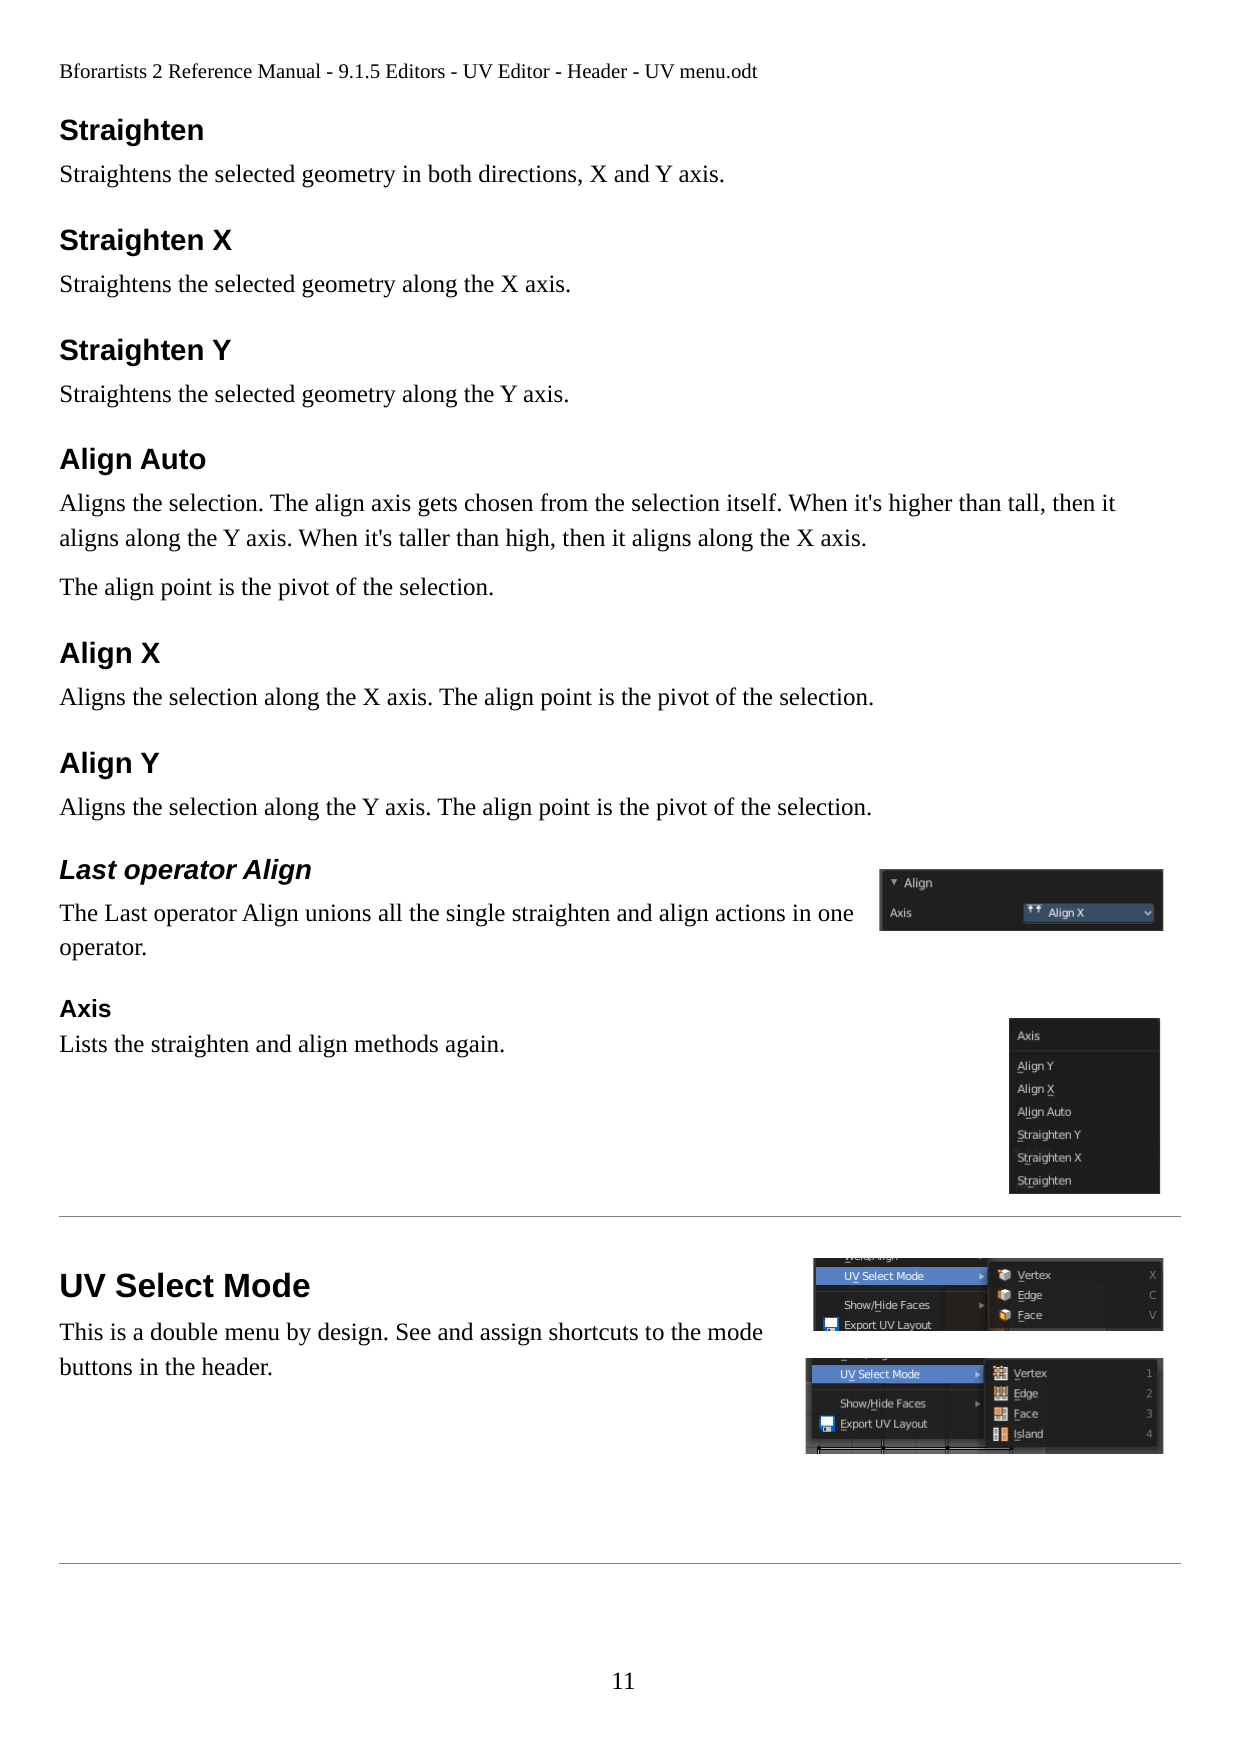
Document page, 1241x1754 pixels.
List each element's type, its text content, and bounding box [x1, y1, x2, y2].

subtitle UV Select Mode [59, 1266, 813, 1305]
text The align point is the pivot of the selection. [59, 572, 1181, 601]
subtitle Align X [59, 636, 1181, 669]
subtitle Align Y [59, 746, 1181, 779]
picture [1009, 1018, 1161, 1194]
text Lists the straighten and align methods again. [59, 1029, 1009, 1057]
subtitle [1164, 1266, 1181, 1305]
text Straightens the selected geometry along the Y axis. [59, 379, 1181, 407]
subtitle Align Auto [59, 442, 1181, 476]
text Aligns the selection along the X axis. The align point is the pivot of the selection. [59, 682, 1181, 711]
text This is a double menu by design. See and assign shortcuts to the mode buttons in the header. [59, 1317, 1181, 1381]
text Straightens the selected geometry in both directions, X and Y axis. [59, 159, 1181, 188]
text Aligns the selection. The align axis gets chosen from the selection itself. When it's higher than tall, then it aligns along the Y axis. When it's taller than high, then it aligns along the X axis. [59, 488, 1181, 552]
picture [805, 1358, 1164, 1454]
subtitle Axis [59, 994, 1181, 1022]
picture [813, 1258, 1164, 1331]
text Aligns the selection along the Y axis. The align point is the pivot of the selection. [59, 792, 1181, 821]
subtitle Straighten [59, 113, 1181, 146]
subtitle Straighten Y [59, 332, 1181, 366]
subtitle Straighten X [59, 222, 1181, 256]
text The Last operator Align unions all the single straighten and align actions in one operator. [59, 898, 1181, 961]
text Straightens the selected geometry along the X axis. [59, 269, 1181, 297]
picture [879, 869, 1164, 931]
subtitle Last operator Align [59, 853, 1181, 885]
